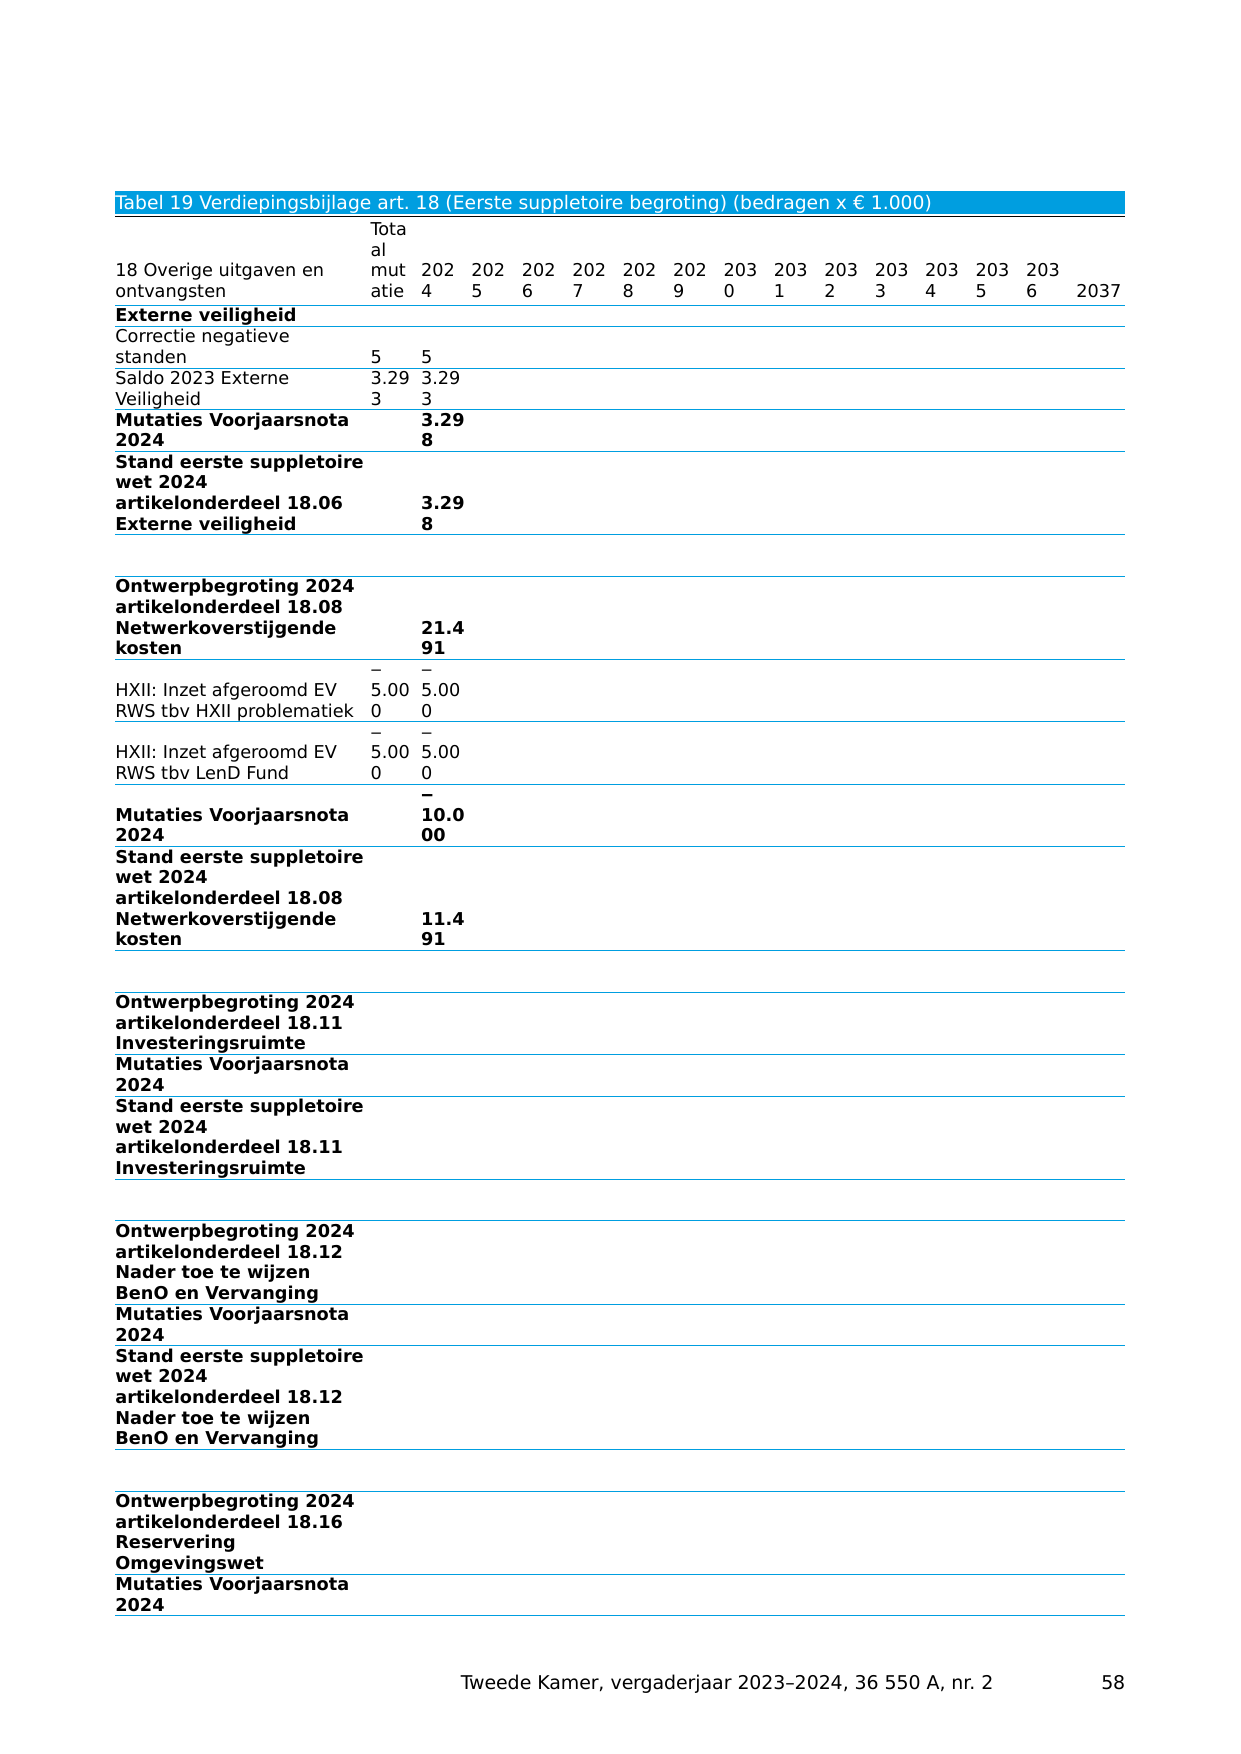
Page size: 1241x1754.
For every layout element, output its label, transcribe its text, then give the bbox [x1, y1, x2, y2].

table_cell [922, 1470, 972, 1491]
table_cell [872, 1097, 922, 1179]
table_cell [620, 951, 670, 971]
table_cell [569, 660, 619, 721]
table_cell [620, 535, 670, 555]
table_cell [1023, 1305, 1073, 1345]
table_cell [771, 327, 821, 367]
table_cell [922, 1200, 972, 1220]
table_cell Mutaties Voorjaarsnota 2024 [115, 1055, 367, 1096]
table_cell [872, 535, 922, 555]
table_cell [620, 722, 670, 784]
table_cell [418, 1221, 468, 1303]
table_cell [569, 327, 619, 367]
table_cell [620, 1305, 670, 1345]
table_cell 2037 [1073, 217, 1125, 304]
table_cell [519, 306, 569, 326]
table_cell [922, 847, 972, 950]
table_cell [468, 1055, 519, 1096]
table_cell [872, 785, 922, 846]
table_cell [468, 1097, 519, 1179]
table_cell Ontwerpbegroting 2024 artikelonderdeel 18.16 Reservering Omgevingswet [115, 1492, 367, 1574]
table_cell [620, 1492, 670, 1574]
table_cell [1023, 410, 1073, 451]
table_cell [418, 1305, 468, 1345]
table_cell [821, 535, 872, 555]
table_cell Mutaties Voorjaarsnota 2024 [115, 410, 367, 451]
table_cell 2032 [821, 217, 872, 304]
table_cell [922, 452, 972, 534]
table_cell [519, 369, 569, 409]
table_cell [368, 410, 418, 451]
table_cell [468, 1180, 519, 1200]
table_cell [569, 1221, 619, 1303]
table_cell 2030 [720, 217, 771, 304]
table_cell 3.298 [418, 410, 468, 451]
table_cell [1023, 555, 1073, 576]
table_cell Correctie negatieve standen [115, 327, 367, 367]
table_cell [821, 993, 872, 1054]
table_cell [821, 660, 872, 721]
table_cell [771, 1492, 821, 1574]
table_cell [720, 452, 771, 534]
table_cell [973, 535, 1023, 555]
table_cell [973, 1097, 1023, 1179]
table_cell [368, 306, 418, 326]
table_cell [973, 555, 1023, 576]
table_cell [468, 951, 519, 971]
table_cell [368, 1221, 418, 1303]
table_cell [720, 1221, 771, 1303]
table_cell [569, 971, 619, 991]
table_cell [569, 369, 619, 409]
table_cell [468, 1575, 519, 1615]
table_cell [922, 1221, 972, 1303]
table_cell [519, 1200, 569, 1220]
table_cell [720, 306, 771, 326]
table_cell [872, 369, 922, 409]
table_cell [620, 1180, 670, 1200]
table_cell [771, 1575, 821, 1615]
table_cell [519, 1450, 569, 1470]
table_cell [821, 410, 872, 451]
table_cell [368, 1450, 418, 1470]
table_cell [1023, 971, 1073, 991]
table_cell [569, 1450, 619, 1470]
table_cell [569, 1470, 619, 1491]
table_cell [1023, 951, 1073, 971]
table_cell [922, 1450, 972, 1470]
table_cell [519, 993, 569, 1054]
table_cell [1023, 660, 1073, 721]
table_cell [1023, 577, 1073, 659]
table_cell [468, 993, 519, 1054]
table_cell [1073, 785, 1125, 846]
table_cell Stand eerste suppletoire wet 2024 artikelonderdeel 18.06 Externe veiligheid [115, 452, 367, 534]
table_cell [1023, 1575, 1073, 1615]
table_cell [771, 1097, 821, 1179]
table_cell [720, 722, 771, 784]
table_cell [115, 555, 367, 576]
table_cell [670, 306, 720, 326]
table_cell [922, 722, 972, 784]
table_cell [821, 971, 872, 991]
table_cell [620, 306, 670, 326]
table_cell 2024 [418, 217, 468, 304]
table_cell [620, 555, 670, 576]
table_cell [973, 785, 1023, 846]
table_cell [922, 327, 972, 367]
table_cell [973, 1221, 1023, 1303]
table_cell [720, 1305, 771, 1345]
table_cell 2028 [620, 217, 670, 304]
table_cell [519, 1492, 569, 1574]
table_cell [771, 1470, 821, 1491]
table_cell [519, 1470, 569, 1491]
table_cell [418, 1097, 468, 1179]
table_cell [872, 722, 922, 784]
table_cell [620, 452, 670, 534]
table_cell [1023, 993, 1073, 1054]
table_cell [368, 785, 418, 846]
table_cell [720, 577, 771, 659]
table_cell [922, 1305, 972, 1345]
table_cell [569, 1346, 619, 1449]
table_cell [771, 1180, 821, 1200]
table_cell [368, 1055, 418, 1096]
table_cell [973, 1470, 1023, 1491]
table_cell [872, 660, 922, 721]
table_cell [620, 327, 670, 367]
table_cell [468, 847, 519, 950]
table_cell [1073, 306, 1125, 326]
table_cell [872, 951, 922, 971]
table_cell Stand eerste suppletoire wet 2024 artikelonderdeel 18.12 Nader toe te wijzen BenO en Vervanging [115, 1346, 367, 1449]
table_cell [670, 327, 720, 367]
table_cell [519, 1180, 569, 1200]
table_cell [368, 1305, 418, 1345]
table_cell [872, 1470, 922, 1491]
table_cell [115, 1470, 367, 1491]
table_cell [418, 1180, 468, 1200]
table_cell [670, 555, 720, 576]
table_cell [418, 951, 468, 971]
table_cell [468, 535, 519, 555]
table_cell ‒ 5.000 [368, 722, 418, 784]
table_cell [973, 452, 1023, 534]
table_cell [720, 535, 771, 555]
table_cell [771, 785, 821, 846]
table_cell [771, 555, 821, 576]
table_cell [1023, 847, 1073, 950]
table_cell HXII: Inzet afgeroomd EV RWS tbv HXII problematiek [115, 660, 367, 721]
table_cell ‒ 5.000 [418, 722, 468, 784]
table_cell [368, 993, 418, 1054]
table_cell [468, 306, 519, 326]
table_cell [418, 993, 468, 1054]
table_cell Mutaties Voorjaarsnota 2024 [115, 1575, 367, 1615]
table_cell [368, 1575, 418, 1615]
table_cell [519, 660, 569, 721]
table_cell [1073, 535, 1125, 555]
table_cell [569, 1492, 619, 1574]
table_cell Stand eerste suppletoire wet 2024 artikelonderdeel 18.08 Netwerkoverstijgende kosten [115, 847, 367, 950]
table_cell [1073, 1492, 1125, 1574]
table_cell [771, 1450, 821, 1470]
table_cell [821, 1097, 872, 1179]
table_cell [771, 971, 821, 991]
table_cell [569, 1200, 619, 1220]
table_cell [872, 1180, 922, 1200]
table_cell [468, 555, 519, 576]
table_cell [821, 452, 872, 534]
table_cell [872, 452, 922, 534]
table_cell [569, 722, 619, 784]
table_cell [569, 535, 619, 555]
table_cell [418, 1492, 468, 1574]
table_cell [771, 306, 821, 326]
table_cell [1073, 951, 1125, 971]
table_cell [115, 1450, 367, 1470]
table_cell [973, 1346, 1023, 1449]
table_cell [1073, 1470, 1125, 1491]
table_cell [468, 1221, 519, 1303]
table_cell [519, 327, 569, 367]
table_cell [771, 1055, 821, 1096]
table_cell [1023, 1097, 1073, 1179]
table_cell [872, 1492, 922, 1574]
table_cell [1073, 1180, 1125, 1200]
table_cell [1073, 722, 1125, 784]
table_cell [872, 555, 922, 576]
table_cell [569, 577, 619, 659]
table_cell [973, 951, 1023, 971]
table_cell [973, 1200, 1023, 1220]
table_cell [973, 306, 1023, 326]
table_cell [519, 1221, 569, 1303]
table_cell [821, 577, 872, 659]
table_cell [872, 1055, 922, 1096]
table_cell [821, 1470, 872, 1491]
table_cell [872, 327, 922, 367]
table_cell [620, 785, 670, 846]
table_cell [519, 722, 569, 784]
table_cell 5 [418, 327, 468, 367]
table_cell [1073, 1221, 1125, 1303]
table_cell [872, 847, 922, 950]
table_cell [1023, 452, 1073, 534]
table_cell Externe veiligheid [115, 306, 367, 326]
table_cell [519, 971, 569, 991]
table_cell [720, 327, 771, 367]
table_cell [771, 410, 821, 451]
table_cell [468, 1492, 519, 1574]
table_cell [519, 1305, 569, 1345]
table_cell [620, 410, 670, 451]
table_cell [620, 1221, 670, 1303]
table_cell [973, 722, 1023, 784]
table_cell [670, 1470, 720, 1491]
table_cell [720, 1575, 771, 1615]
table_cell [569, 785, 619, 846]
table_cell [922, 1180, 972, 1200]
table_cell [115, 1200, 367, 1220]
table_cell [620, 660, 670, 721]
table_cell [720, 555, 771, 576]
table_cell [468, 1450, 519, 1470]
table_cell [519, 555, 569, 576]
table_cell [922, 951, 972, 971]
table_cell [821, 951, 872, 971]
table_cell [720, 951, 771, 971]
table_cell [922, 1346, 972, 1449]
table_cell [519, 847, 569, 950]
table_cell [468, 369, 519, 409]
table_cell [418, 1450, 468, 1470]
table_cell [670, 1097, 720, 1179]
table_cell [1073, 327, 1125, 367]
table_cell [418, 1200, 468, 1220]
table_cell [418, 306, 468, 326]
table_cell [720, 1097, 771, 1179]
table_cell [973, 1492, 1023, 1574]
table_cell [821, 1450, 872, 1470]
table_cell [468, 660, 519, 721]
table_cell [670, 1575, 720, 1615]
table_cell [519, 410, 569, 451]
table_cell [670, 1055, 720, 1096]
table_cell [771, 369, 821, 409]
table_cell [468, 1346, 519, 1449]
table_cell [922, 785, 972, 846]
table_cell [670, 369, 720, 409]
table_cell [368, 1200, 418, 1220]
table_cell [821, 327, 872, 367]
table_cell [821, 306, 872, 326]
table_cell [468, 971, 519, 991]
table_cell 2025 [468, 217, 519, 304]
table_cell Mutaties Voorjaarsnota 2024 [115, 1305, 367, 1345]
table_cell [720, 1180, 771, 1200]
table_cell [1023, 1221, 1073, 1303]
table_cell ‒ 5.000 [368, 660, 418, 721]
table_cell [368, 452, 418, 534]
table_cell [821, 1346, 872, 1449]
table_cell [821, 1305, 872, 1345]
table_cell [922, 555, 972, 576]
table_cell [418, 535, 468, 555]
table_cell Ontwerpbegroting 2024 artikelonderdeel 18.12 Nader toe te wijzen BenO en Vervanging [115, 1221, 367, 1303]
table_cell [720, 1450, 771, 1470]
table_cell [519, 535, 569, 555]
table_cell [569, 306, 619, 326]
table_cell [771, 535, 821, 555]
table_cell [973, 1575, 1023, 1615]
table_cell [418, 1055, 468, 1096]
table_cell [973, 971, 1023, 991]
table_cell [872, 1346, 922, 1449]
table_cell [922, 1492, 972, 1574]
table_cell [821, 555, 872, 576]
table_cell [973, 1055, 1023, 1096]
table_cell [670, 993, 720, 1054]
table_cell [1073, 1305, 1125, 1345]
table_cell [620, 993, 670, 1054]
table_cell [620, 847, 670, 950]
table_cell [468, 1305, 519, 1345]
table_cell [720, 785, 771, 846]
table_cell [468, 452, 519, 534]
table_cell [1023, 1492, 1073, 1574]
table_cell 2026 [519, 217, 569, 304]
table_cell 2034 [922, 217, 972, 304]
table_cell [670, 535, 720, 555]
table_cell [922, 1575, 972, 1615]
table_cell [1023, 1200, 1073, 1220]
table_cell [670, 1200, 720, 1220]
table_cell 3.293 [368, 369, 418, 409]
table_cell [771, 1200, 821, 1220]
table_cell [922, 971, 972, 991]
table_cell [519, 1575, 569, 1615]
table_cell [620, 971, 670, 991]
table_cell [1023, 327, 1073, 367]
table_cell [771, 722, 821, 784]
table_cell [519, 1055, 569, 1096]
table_cell [620, 1575, 670, 1615]
table_cell [368, 1180, 418, 1200]
table_cell [872, 577, 922, 659]
table_cell [519, 785, 569, 846]
table_cell 11.491 [418, 847, 468, 950]
table_cell [670, 1492, 720, 1574]
table_cell [418, 555, 468, 576]
table_cell [922, 369, 972, 409]
table_cell [519, 1346, 569, 1449]
table_cell [973, 369, 1023, 409]
table_cell [1073, 555, 1125, 576]
table_cell [922, 535, 972, 555]
table_cell [922, 410, 972, 451]
table_cell [115, 951, 367, 971]
table_cell [1023, 1470, 1073, 1491]
table_cell [1023, 1055, 1073, 1096]
table_cell [973, 410, 1023, 451]
table_cell 2031 [771, 217, 821, 304]
table_cell [1073, 1055, 1125, 1096]
table_cell [973, 1305, 1023, 1345]
table_cell [1073, 1097, 1125, 1179]
table_cell [720, 369, 771, 409]
table_cell [872, 971, 922, 991]
table_cell [872, 1450, 922, 1470]
table_cell [620, 1470, 670, 1491]
table_cell [720, 847, 771, 950]
table_cell [973, 993, 1023, 1054]
table_cell [872, 410, 922, 451]
table_cell [569, 410, 619, 451]
table_cell [973, 577, 1023, 659]
table_cell [1023, 306, 1073, 326]
table_cell [1073, 410, 1125, 451]
table_cell [418, 1575, 468, 1615]
table_cell [821, 1221, 872, 1303]
table_cell [1023, 1450, 1073, 1470]
table_cell [569, 951, 619, 971]
table_cell [519, 577, 569, 659]
table_cell [569, 1575, 619, 1615]
table_cell [922, 306, 972, 326]
table_cell [720, 660, 771, 721]
table_cell [1023, 369, 1073, 409]
table_cell [620, 1450, 670, 1470]
table_cell [468, 1200, 519, 1220]
table_cell [368, 1470, 418, 1491]
table_cell HXII: Inzet afgeroomd EV RWS tbv LenD Fund [115, 722, 367, 784]
table_cell [418, 1470, 468, 1491]
table_cell [821, 1055, 872, 1096]
table_cell [771, 1346, 821, 1449]
table_cell [519, 951, 569, 971]
table_cell [418, 971, 468, 991]
table_cell [1023, 1346, 1073, 1449]
table_cell Mutaties Voorjaarsnota 2024 [115, 785, 367, 846]
table_cell [821, 722, 872, 784]
table_cell [418, 1346, 468, 1449]
table_cell [872, 1305, 922, 1345]
table_cell [720, 1470, 771, 1491]
table_cell [569, 1180, 619, 1200]
table_cell [115, 971, 367, 991]
table_cell [1023, 1180, 1073, 1200]
table_cell [1023, 722, 1073, 784]
table_cell Ontwerpbegroting 2024 artikelonderdeel 18.11 Investeringsruimte [115, 993, 367, 1054]
table_cell [720, 1346, 771, 1449]
table_cell [872, 993, 922, 1054]
table_cell [821, 785, 872, 846]
table_cell [670, 785, 720, 846]
table_cell [468, 577, 519, 659]
table_cell [1073, 971, 1125, 991]
table_cell [368, 1097, 418, 1179]
table_cell [821, 1180, 872, 1200]
table_cell 2036 [1023, 217, 1073, 304]
table_cell [620, 1200, 670, 1220]
table_cell [1073, 1346, 1125, 1449]
table_cell [368, 577, 418, 659]
table_cell [670, 577, 720, 659]
table_cell [519, 452, 569, 534]
table_cell [468, 410, 519, 451]
table_cell 5 [368, 327, 418, 367]
table_cell ‒ 5.000 [418, 660, 468, 721]
table_cell [1073, 1450, 1125, 1470]
table_cell [569, 1097, 619, 1179]
table_cell [922, 577, 972, 659]
table_cell Saldo 2023 Externe Veiligheid [115, 369, 367, 409]
table_cell [670, 410, 720, 451]
table_cell [1073, 1200, 1125, 1220]
table_cell [115, 1180, 367, 1200]
table_cell [1073, 577, 1125, 659]
table_cell [922, 1097, 972, 1179]
table_cell [1073, 847, 1125, 950]
table_cell [1073, 993, 1125, 1054]
table_cell [821, 1575, 872, 1615]
table_cell [720, 1055, 771, 1096]
table_cell [771, 951, 821, 971]
table_cell [771, 847, 821, 950]
table_cell 2027 [569, 217, 619, 304]
table_cell [720, 993, 771, 1054]
table_cell [720, 1492, 771, 1574]
table_cell [670, 1180, 720, 1200]
table_cell [973, 1180, 1023, 1200]
table_cell [1023, 535, 1073, 555]
table_cell 21.491 [418, 577, 468, 659]
table_cell [922, 1055, 972, 1096]
table_cell [973, 660, 1023, 721]
table_cell Stand eerste suppletoire wet 2024 artikelonderdeel 18.11 Investeringsruimte [115, 1097, 367, 1179]
table_cell [569, 452, 619, 534]
table_cell [973, 327, 1023, 367]
table_cell [670, 971, 720, 991]
table_cell [368, 951, 418, 971]
table_cell [569, 1055, 619, 1096]
table_cell [670, 951, 720, 971]
table_cell 3.298 [418, 452, 468, 534]
table_cell [670, 1346, 720, 1449]
table_cell [368, 555, 418, 576]
table_cell [922, 993, 972, 1054]
table_cell Ontwerpbegroting 2024 artikelonderdeel 18.08 Netwerkoverstijgende kosten [115, 577, 367, 659]
table_cell [468, 1470, 519, 1491]
table_cell [821, 369, 872, 409]
table_cell [720, 1200, 771, 1220]
table_cell [115, 535, 367, 555]
table_cell [973, 1450, 1023, 1470]
table_cell [368, 1492, 418, 1574]
table_cell [771, 452, 821, 534]
table_cell [670, 1305, 720, 1345]
table_cell [872, 306, 922, 326]
table_cell [620, 577, 670, 659]
table_cell [1073, 452, 1125, 534]
table_cell Totaal mutatie [368, 217, 418, 304]
table_cell [670, 660, 720, 721]
table_cell [771, 577, 821, 659]
table_cell [569, 555, 619, 576]
table_cell [468, 785, 519, 846]
table_cell [720, 971, 771, 991]
table_cell [821, 847, 872, 950]
table_cell [771, 660, 821, 721]
table_cell [670, 722, 720, 784]
table_cell [368, 847, 418, 950]
table_cell [821, 1492, 872, 1574]
table_cell [922, 660, 972, 721]
table_cell [771, 1305, 821, 1345]
table_cell [368, 971, 418, 991]
table_cell [670, 1221, 720, 1303]
table_cell [771, 1221, 821, 1303]
table_cell [670, 1450, 720, 1470]
table_cell [973, 847, 1023, 950]
table_cell [771, 993, 821, 1054]
table_cell [468, 327, 519, 367]
table_cell [872, 1221, 922, 1303]
table_cell [569, 1305, 619, 1345]
table_cell 2035 [973, 217, 1023, 304]
table_cell 2033 [872, 217, 922, 304]
table_cell [368, 535, 418, 555]
table_cell [720, 410, 771, 451]
table_cell [1023, 785, 1073, 846]
table_cell ‒ 10.000 [418, 785, 468, 846]
table_cell 18 Overige uitgaven en ontvangsten [115, 217, 367, 304]
table_cell [821, 1200, 872, 1220]
table_cell [872, 1200, 922, 1220]
table_cell 3.293 [418, 369, 468, 409]
table_cell [620, 369, 670, 409]
table_cell [670, 452, 720, 534]
table_cell [872, 1575, 922, 1615]
table_cell [1073, 660, 1125, 721]
table_cell [368, 1346, 418, 1449]
table_cell [620, 1346, 670, 1449]
table_cell [569, 993, 619, 1054]
table_cell [468, 722, 519, 784]
table_cell [670, 847, 720, 950]
table_cell [569, 847, 619, 950]
table_cell 2029 [670, 217, 720, 304]
table_cell [1073, 369, 1125, 409]
table_cell [620, 1097, 670, 1179]
table_cell [620, 1055, 670, 1096]
table_cell [519, 1097, 569, 1179]
table_cell [1073, 1575, 1125, 1615]
